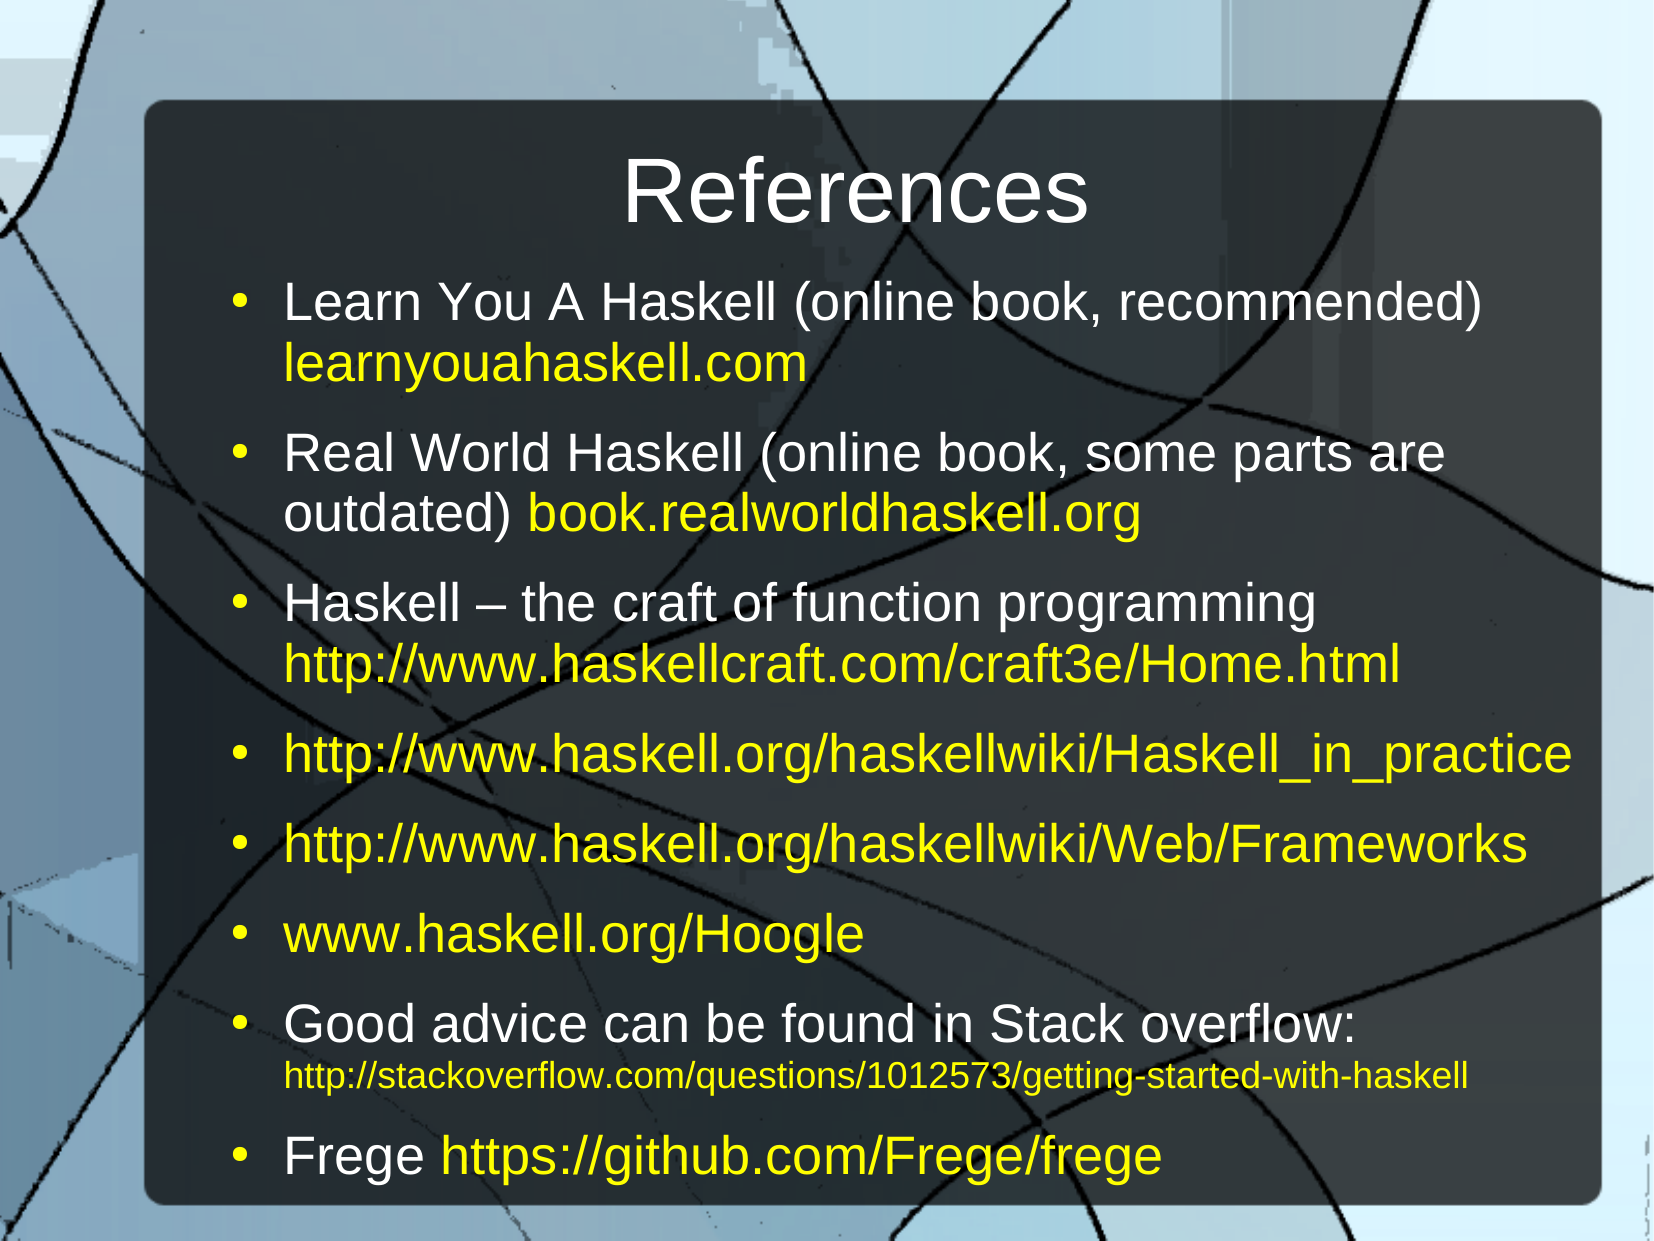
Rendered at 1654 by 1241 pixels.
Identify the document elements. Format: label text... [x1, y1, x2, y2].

list Learn You A Haskell (online book, recommended) learnyouahaskell.com Real World Haskell (online book, some parts are outdated) book.realworldhaskell.org Haskell – the craft of function programming http://www.haskellcraft.com/craft3e/Home.html http://www.haskell.org/haskellwiki/Haskell_in_practice http://www.haskell.org/haskellwiki/Web/Frameworks www.haskell.org/Hoogle Good advice can be found in Stack overflow:http://stackoverflow.com/questions/1012573/getting-started-with-haskell Frege https://github.com/Frege/frege [212, 271, 1577, 1241]
title References [144, 82, 1568, 299]
picture [0, 0, 1654, 1241]
